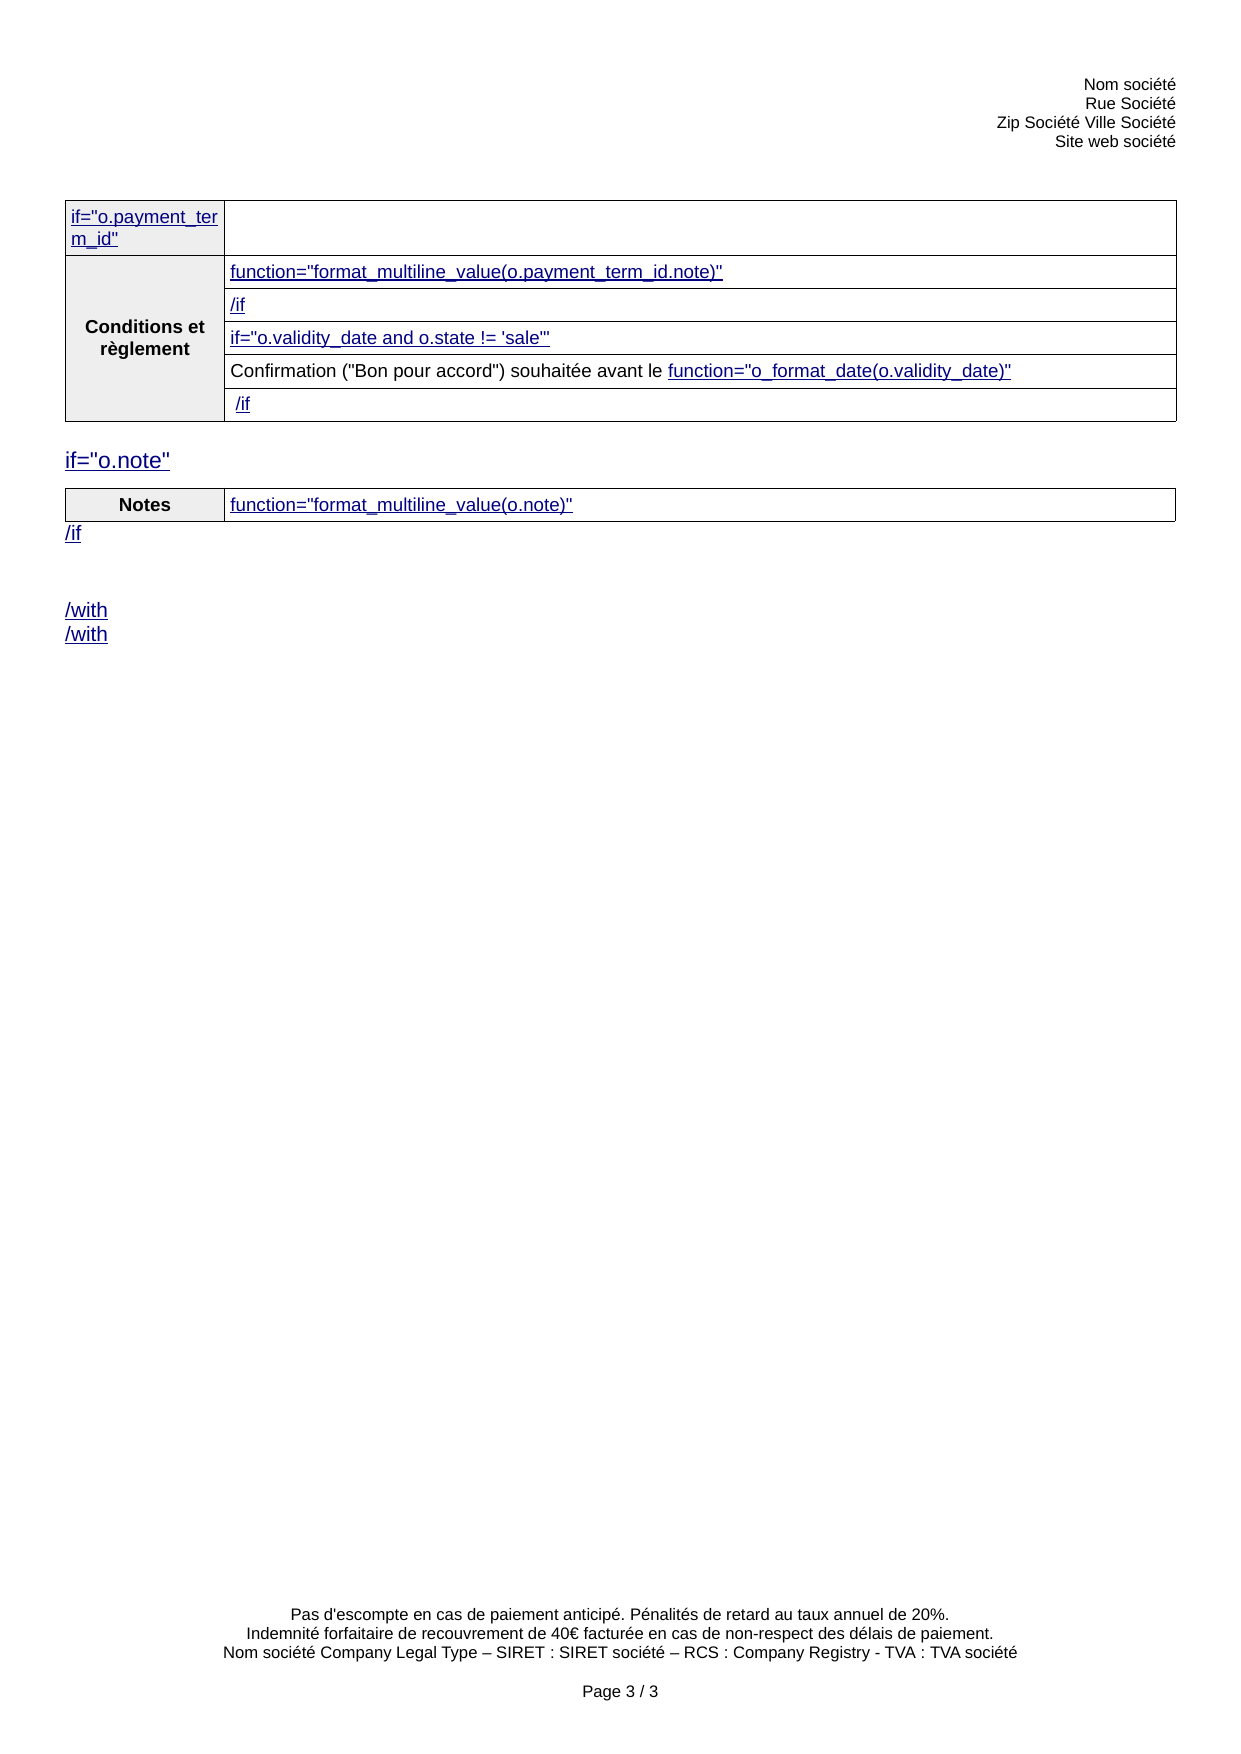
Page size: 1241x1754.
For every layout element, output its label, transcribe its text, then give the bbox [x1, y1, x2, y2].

table_header Notes [66, 489, 224, 521]
table_header if="o.payment_term_id" [66, 201, 224, 255]
table_header function="format_multiline_value(o.note)" [225, 489, 1175, 521]
table_header [225, 201, 1176, 255]
table_cell Conditions et règlement [66, 256, 224, 421]
table_cell /if [225, 289, 1176, 321]
text /with [65, 598, 1175, 622]
text if="o.note" [65, 447, 1175, 473]
table_cell /if [225, 389, 1176, 421]
table_cell function="format_multiline_value(o.payment_term_id.note)" [225, 256, 1176, 288]
text /if [65, 522, 1175, 545]
table_cell if="o.validity_date and o.state != 'sale'" [225, 322, 1176, 354]
text /with [65, 622, 1175, 646]
table_cell Confirmation ("Bon pour accord") souhaitée avant le function="o_format_date(o.validity_date)" [225, 355, 1176, 387]
